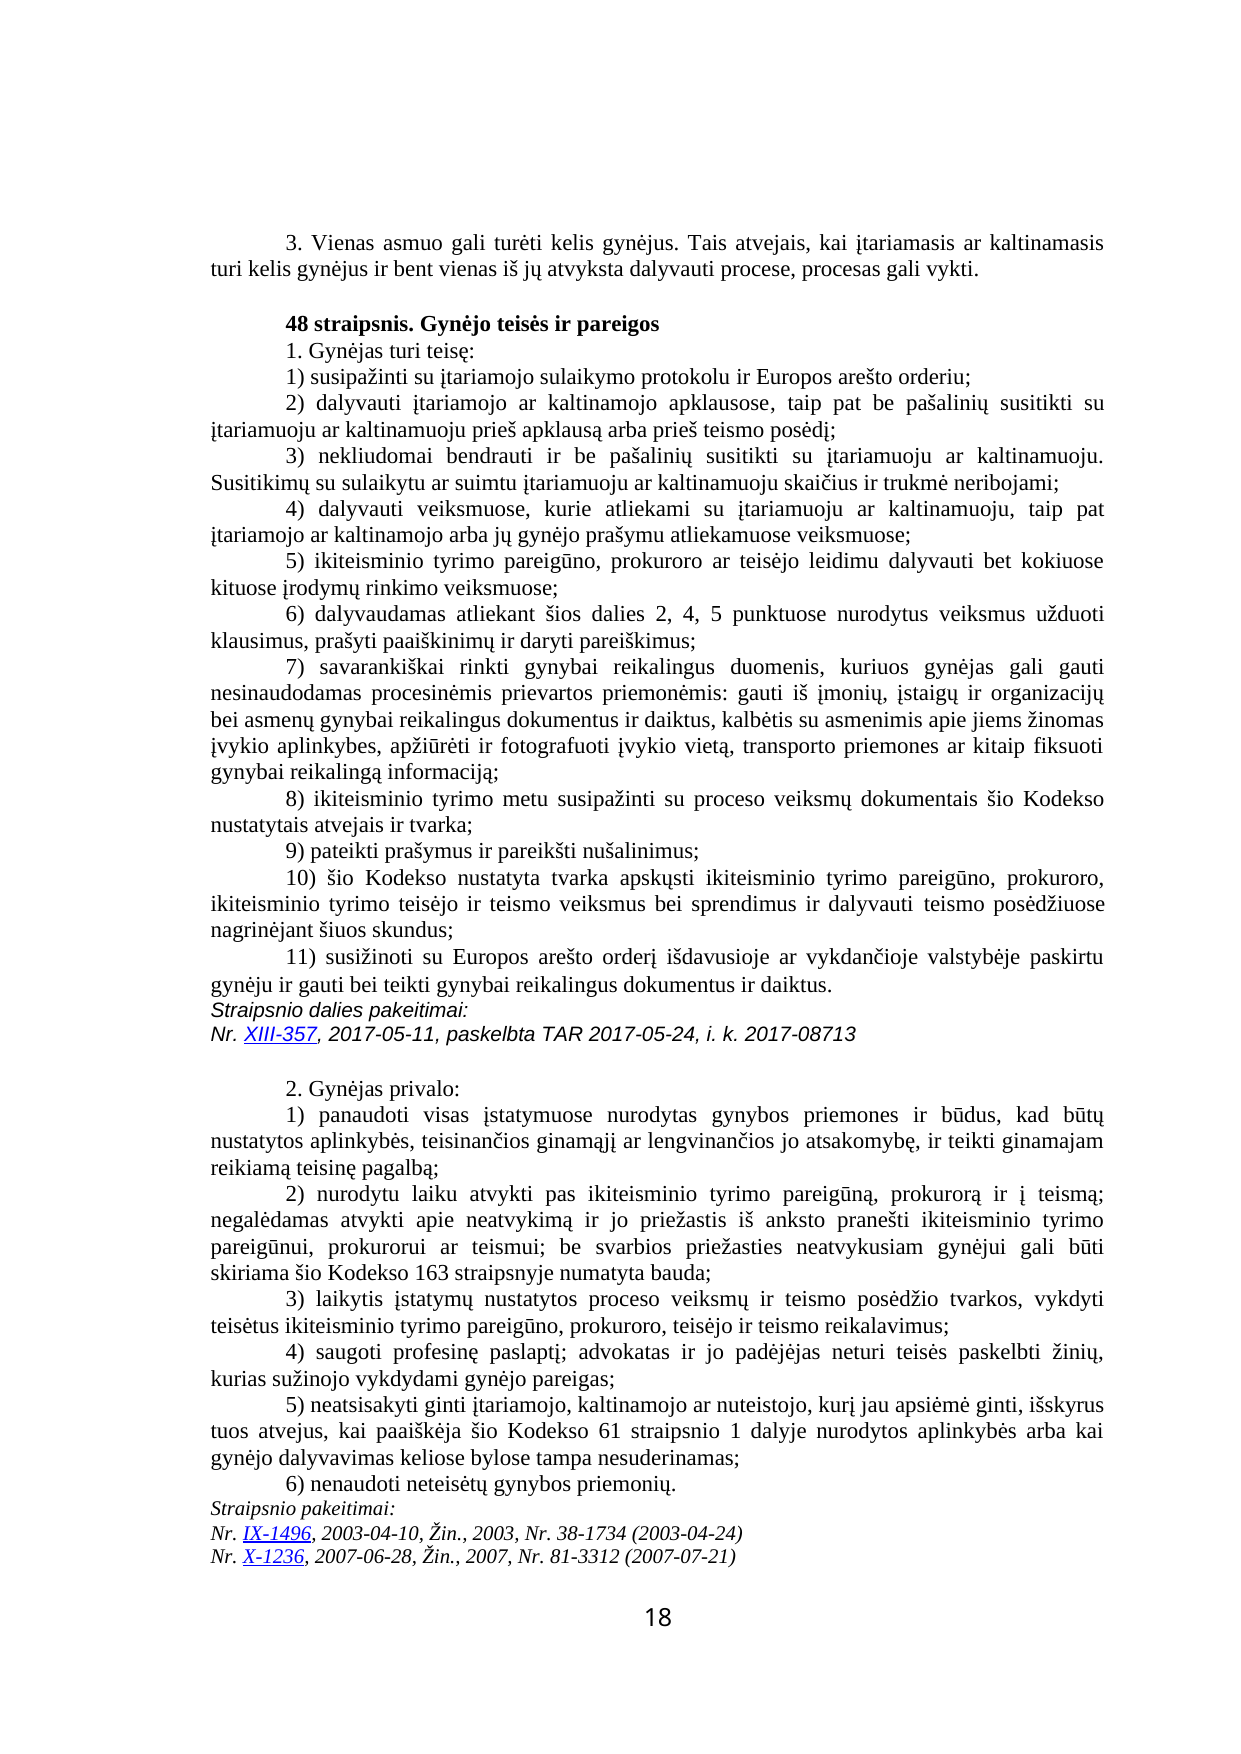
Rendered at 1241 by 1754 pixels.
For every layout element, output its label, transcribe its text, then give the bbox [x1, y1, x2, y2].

text 11) susižinoti su Europos arešto orderį išdavusioje ar vykdančioje valstybėje paskirtu gynėju ir gauti bei teikti gynybai reikalingus dokumentus ir daiktus. [210, 943, 1105, 998]
text Straipsnio dalies pakeitimai: [210, 998, 1105, 1022]
text Nr. IX-1496, 2003-04-10, Žin., 2003, Nr. 38-1734 (2003-04-24) [210, 1520, 1105, 1544]
text 1. Gynėjas turi teisę: [210, 337, 1105, 363]
text Nr. X-1236, 2007-06-28, Žin., 2007, Nr. 81-3312 (2007-07-21) [210, 1544, 1105, 1568]
text 10) šio Kodekso nustatyta tvarka apskųsti ikiteisminio tyrimo pareigūno, prokuroro, ikiteisminio tyrimo teisėjo ir teismo veiksmus bei sprendimus ir dalyvauti teismo posėdžiuose nagrinėjant šiuos skundus; [210, 864, 1105, 943]
text 6) nenaudoti neteisėtų gynybos priemonių. [210, 1470, 1105, 1496]
text 9) pateikti prašymus ir pareikšti nušalinimus; [210, 837, 1105, 864]
text 2) nurodytu laiku atvykti pas ikiteisminio tyrimo pareigūną, prokurorą ir į teismą; negalėdamas atvykti apie neatvykimą ir jo priežastis iš anksto pranešti ikiteisminio tyrimo pareigūnui, prokurorui ar teismui; be svarbios priežasties neatvykusiam gynėjui gali būti skiriama šio Kodekso 163 straipsnyje numatyta bauda; [210, 1180, 1105, 1286]
text 6) dalyvaudamas atliekant šios dalies 2, 4, 5 punktuose nurodytus veiksmus užduoti klausimus, prašyti paaiškinimų ir daryti pareiškimus; [210, 600, 1105, 653]
text 2) dalyvauti įtariamojo ar kaltinamojo apklausose, taip pat be pašalinių susitikti su įtariamuoju ar kaltinamuoju prieš apklausą arba prieš teismo posėdį; [210, 389, 1105, 442]
text 3) laikytis įstatymų nustatytos proceso veiksmų ir teismo posėdžio tvarkos, vykdyti teisėtus ikiteisminio tyrimo pareigūno, prokuroro, teisėjo ir teismo reikalavimus; [210, 1286, 1105, 1338]
text 5) neatsisakyti ginti įtariamojo, kaltinamojo ar nuteistojo, kurį jau apsiėmė ginti, išskyrus tuos atvejus, kai paaiškėja šio Kodekso 61 straipsnio 1 dalyje nurodytos aplinkybės arba kai gynėjo dalyvavimas keliose bylose tampa nesuderinamas; [210, 1391, 1105, 1470]
text 4) saugoti profesinę paslaptį; advokatas ir jo padėjėjas neturi teisės paskelbti žinių, kurias sužinojo vykdydami gynėjo pareigas; [210, 1338, 1105, 1391]
text 5) ikiteisminio tyrimo pareigūno, prokuroro ar teisėjo leidimu dalyvauti bet kokiuose kituose įrodymų rinkimo veiksmuose; [210, 548, 1105, 600]
text Nr. XIII-357, 2017-05-11, paskelbta TAR 2017-05-24, i. k. 2017-08713 [210, 1022, 1105, 1046]
text 2. Gynėjas privalo: [210, 1075, 1105, 1101]
text 7) savarankiškai rinkti gynybai reikalingus duomenis, kuriuos gynėjas gali gauti nesinaudodamas procesinėmis prievartos priemonėmis: gauti iš įmonių, įstaigų ir organizacijų bei asmenų gynybai reikalingus dokumentus ir daiktus, kalbėtis su asmenimis apie jiems žinomas įvykio aplinkybes, apžiūrėti ir fotografuoti įvykio vietą, transporto priemones ar kitaip fiksuoti gynybai reikalingą informaciją; [210, 653, 1105, 785]
text 8) ikiteisminio tyrimo metu susipažinti su proceso veiksmų dokumentais šio Kodekso nustatytais atvejais ir tvarka; [210, 785, 1105, 837]
text 48 straipsnis. Gynėjo teisės ir pareigos [210, 310, 1105, 337]
text 1) panaudoti visas įstatymuose nurodytas gynybos priemones ir būdus, kad būtų nustatytos aplinkybės, teisinančios ginamąjį ar lengvinančios jo atsakomybę, ir teikti ginamajam reikiamą teisinę pagalbą; [210, 1101, 1105, 1180]
text 3) nekliudomai bendrauti ir be pašalinių susitikti su įtariamuoju ar kaltinamuoju. Susitikimų su sulaikytu ar suimtu įtariamuoju ar kaltinamuoju skaičius ir trukmė neribojami; [210, 442, 1105, 495]
text 1) susipažinti su įtariamojo sulaikymo protokolu ir Europos arešto orderiu; [210, 363, 1105, 389]
text Straipsnio pakeitimai: [210, 1496, 1105, 1520]
text 4) dalyvauti veiksmuose, kurie atliekami su įtariamuoju ar kaltinamuoju, taip pat įtariamojo ar kaltinamojo arba jų gynėjo prašymu atliekamuose veiksmuose; [210, 495, 1105, 548]
text 3. Vienas asmuo gali turėti kelis gynėjus. Tais atvejais, kai įtariamasis ar kaltinamasis turi kelis gynėjus ir bent vienas iš jų atvyksta dalyvauti procese, procesas gali vykti. [210, 229, 1105, 282]
